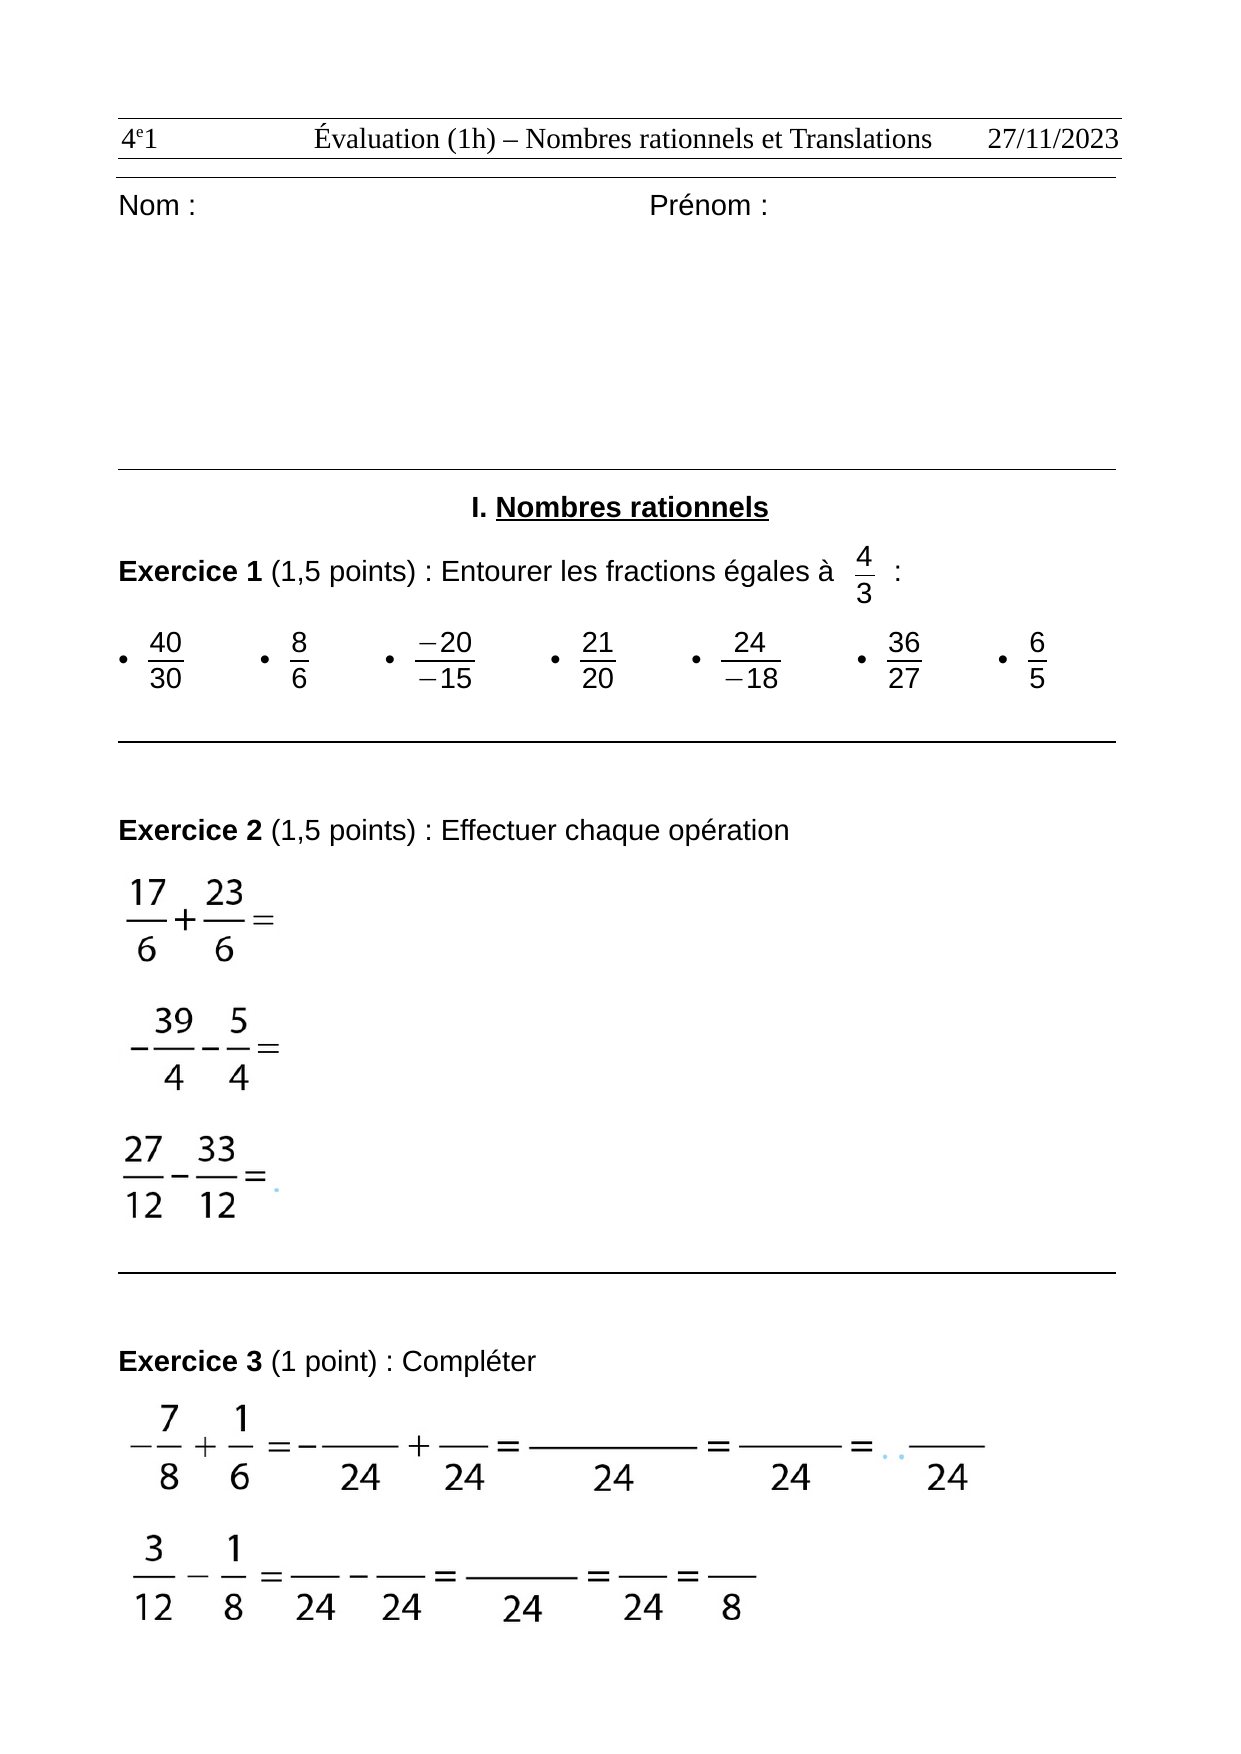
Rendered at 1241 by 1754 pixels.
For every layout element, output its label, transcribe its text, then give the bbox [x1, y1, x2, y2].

text Exercice 1 (1,5 points) : Entourer les fractions égales à: [118, 540, 1122, 609]
text Exercice 3 (1 point) : Compléter [118, 1344, 1122, 1377]
text • • • • • • • [118, 626, 1122, 695]
text I. Nombres rationnels [118, 490, 1122, 523]
text Nom : Prénom : [118, 188, 1122, 221]
picture [118, 1394, 998, 1628]
text Exercice 2 (1,5 points) : Effectuer chaque opération [118, 813, 1122, 846]
picture [118, 863, 280, 1227]
